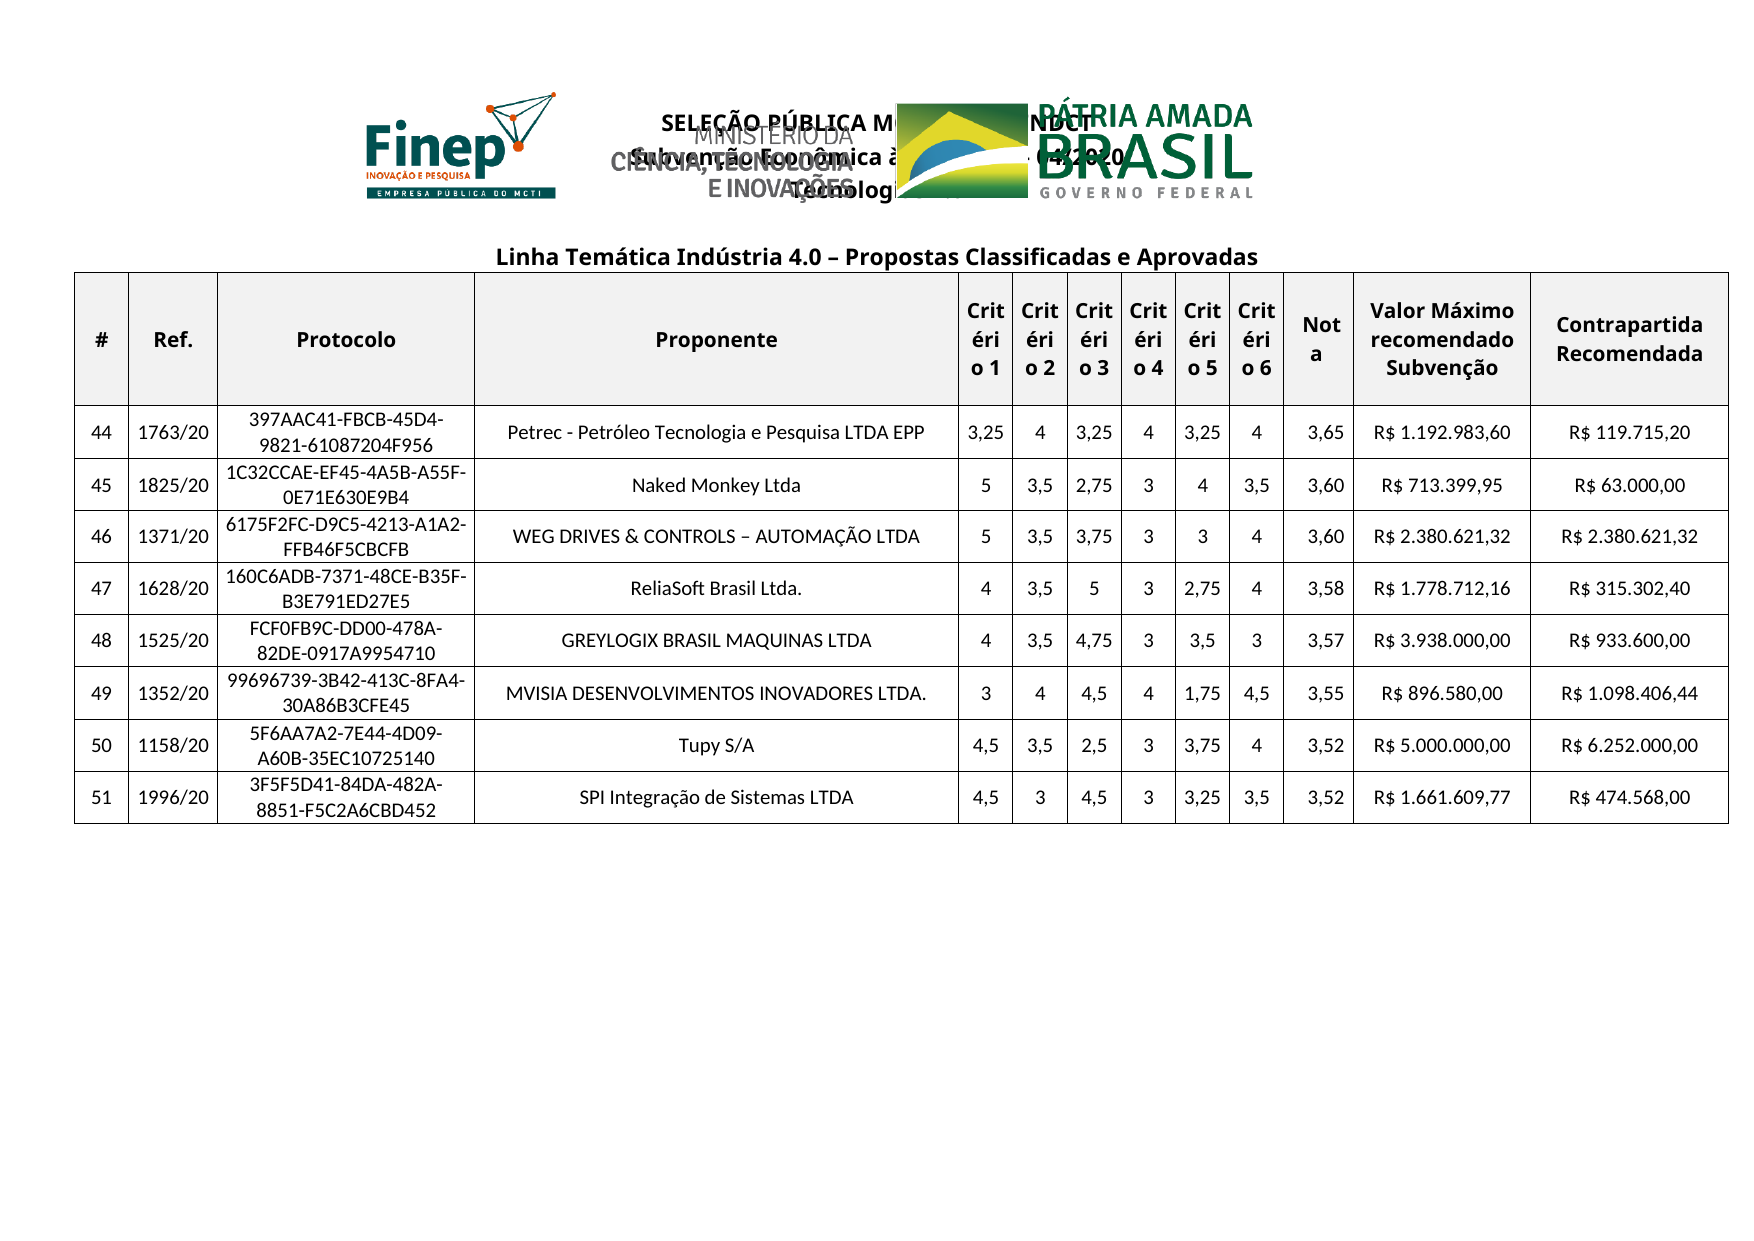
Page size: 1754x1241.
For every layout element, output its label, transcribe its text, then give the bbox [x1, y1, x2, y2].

table_cell R$ 3.938.000,00 [1354, 615, 1530, 666]
table_cell ReliaSoft Brasil Ltda. [475, 563, 958, 614]
table_cell 4 [959, 615, 1012, 666]
table_cell 51 [75, 772, 128, 822]
table_cell 1525/20 [129, 615, 217, 666]
table_cell R$ 119.715,20 [1531, 406, 1728, 458]
table_cell R$ 1.192.983,60 [1354, 406, 1530, 458]
table_cell 49 [75, 667, 128, 719]
table_cell R$ 896.580,00 [1354, 667, 1530, 719]
table_cell R$ 2.380.621,32 [1354, 511, 1530, 562]
table_header Ref. [129, 273, 217, 405]
table_cell 6175F2FC-D9C5-4213-A1A2-FFB46F5CBCFB [218, 511, 474, 562]
table_cell 3 [1122, 772, 1175, 822]
table_cell 1371/20 [129, 511, 217, 562]
table_cell 3 [1122, 615, 1175, 666]
table_cell 3,5 [1176, 615, 1229, 666]
table_cell 3 [1122, 459, 1175, 510]
table_cell R$ 713.399,95 [1354, 459, 1530, 510]
table_cell 4,5 [1068, 772, 1121, 822]
table_cell 2,5 [1068, 720, 1121, 771]
table_cell 2,75 [1068, 459, 1121, 510]
table_header Contrapartida Recomendada [1531, 273, 1728, 405]
table_cell 46 [75, 511, 128, 562]
table_cell R$ 63.000,00 [1531, 459, 1728, 510]
table_cell 160C6ADB-7371-48CE-B35F-B3E791ED27E5 [218, 563, 474, 614]
table_cell 3,25 [1068, 406, 1121, 458]
table_cell R$ 1.661.609,77 [1354, 772, 1530, 822]
table_cell 44 [75, 406, 128, 458]
table_cell 3 [1122, 563, 1175, 614]
table_cell GREYLOGIX BRASIL MAQUINAS LTDA [475, 615, 958, 666]
table_cell 3,55 [1284, 667, 1353, 719]
table_cell 3,5 [1013, 615, 1067, 666]
table_cell 4 [1230, 720, 1283, 771]
table_cell 3 [1122, 720, 1175, 771]
table_cell 48 [75, 615, 128, 666]
table_cell 3,25 [1176, 406, 1229, 458]
table_cell 45 [75, 459, 128, 510]
table_cell 3,5 [1013, 459, 1067, 510]
table_cell 4 [1013, 667, 1067, 719]
table_cell R$ 933.600,00 [1531, 615, 1728, 666]
table_header Valor Máximo recomendado Subvenção [1354, 273, 1530, 405]
table_header Nota [1284, 273, 1353, 405]
table_cell R$ 315.302,40 [1531, 563, 1728, 614]
table_header # [75, 273, 128, 405]
table_cell 4,5 [959, 720, 1012, 771]
table_cell R$ 5.000.000,00 [1354, 720, 1530, 771]
table_cell 1825/20 [129, 459, 217, 510]
table_cell SPI Integração de Sistemas LTDA [475, 772, 958, 822]
table_header Protocolo [218, 273, 474, 405]
table_cell 3 [959, 667, 1012, 719]
table_cell 3,52 [1284, 720, 1353, 771]
table_cell R$ 474.568,00 [1531, 772, 1728, 822]
table_cell WEG DRIVES & CONTROLS – AUTOMAÇÃO LTDA [475, 511, 958, 562]
table_cell 3,5 [1230, 772, 1283, 822]
table_cell 4,5 [959, 772, 1012, 822]
table_cell 47 [75, 563, 128, 614]
table_cell 1158/20 [129, 720, 217, 771]
table_cell 3,57 [1284, 615, 1353, 666]
table_header Critério 6 [1230, 273, 1283, 405]
table_header Critério 3 [1068, 273, 1121, 405]
table_cell 3,58 [1284, 563, 1353, 614]
table_cell 1763/20 [129, 406, 217, 458]
table_cell 3,25 [959, 406, 1012, 458]
table_cell 1352/20 [129, 667, 217, 719]
table_cell 4 [1122, 667, 1175, 719]
table_cell R$ 1.778.712,16 [1354, 563, 1530, 614]
table_cell 4 [1176, 459, 1229, 510]
table_cell 4 [1230, 511, 1283, 562]
table_cell Tupy S/A [475, 720, 958, 771]
table_cell 5 [959, 511, 1012, 562]
table_cell 3,75 [1176, 720, 1229, 771]
table_header Critério 5 [1176, 273, 1229, 405]
table_header Critério 2 [1013, 273, 1067, 405]
table_cell 1C32CCAE-EF45-4A5B-A55F-0E71E630E9B4 [218, 459, 474, 510]
table_cell R$ 1.098.406,44 [1531, 667, 1728, 719]
table_header Critério 1 [959, 273, 1012, 405]
table_cell 4,5 [1230, 667, 1283, 719]
table_cell 5 [959, 459, 1012, 510]
table_cell 3,5 [1230, 459, 1283, 510]
table_cell 4 [1122, 406, 1175, 458]
table_cell 50 [75, 720, 128, 771]
table_cell 5 [1068, 563, 1121, 614]
table_cell 4,75 [1068, 615, 1121, 666]
table_cell 4,5 [1068, 667, 1121, 719]
table_cell 4 [1230, 406, 1283, 458]
table_cell 3,5 [1013, 720, 1067, 771]
table_cell R$ 2.380.621,32 [1531, 511, 1728, 562]
table_cell Petrec - Petróleo Tecnologia e Pesquisa LTDA EPP [475, 406, 958, 458]
table_cell 99696739-3B42-413C-8FA4-30A86B3CFE45 [218, 667, 474, 719]
table_cell 1,75 [1176, 667, 1229, 719]
table_cell 3,75 [1068, 511, 1121, 562]
table_cell 1628/20 [129, 563, 217, 614]
table_cell 397AAC41-FBCB-45D4-9821-61087204F956 [218, 406, 474, 458]
table_header Critério 4 [1122, 273, 1175, 405]
table_cell 1996/20 [129, 772, 217, 822]
table_cell R$ 6.252.000,00 [1531, 720, 1728, 771]
table_cell FCF0FB9C-DD00-478A-82DE-0917A9954710 [218, 615, 474, 666]
table_cell 4 [1230, 563, 1283, 614]
table_cell 3F5F5D41-84DA-482A-8851-F5C2A6CBD452 [218, 772, 474, 822]
table_cell 3 [1176, 511, 1229, 562]
table_cell 3,52 [1284, 772, 1353, 822]
table_cell 3,5 [1013, 563, 1067, 614]
table_cell 3 [1230, 615, 1283, 666]
table_cell 3,60 [1284, 511, 1353, 562]
table_cell Naked Monkey Ltda [475, 459, 958, 510]
table_cell 3 [1013, 772, 1067, 822]
table_cell 3,60 [1284, 459, 1353, 510]
table_cell 3 [1122, 511, 1175, 562]
table_cell 4 [959, 563, 1012, 614]
table_cell 4 [1013, 406, 1067, 458]
table_cell 3,25 [1176, 772, 1229, 822]
table_cell MVISIA DESENVOLVIMENTOS INOVADORES LTDA. [475, 667, 958, 719]
table_cell 5F6AA7A2-7E44-4D09-A60B-35EC10725140 [218, 720, 474, 771]
table_cell 2,75 [1176, 563, 1229, 614]
table_cell 3,65 [1284, 406, 1353, 458]
table_cell 3,5 [1013, 511, 1067, 562]
table_header Proponente [475, 273, 958, 405]
